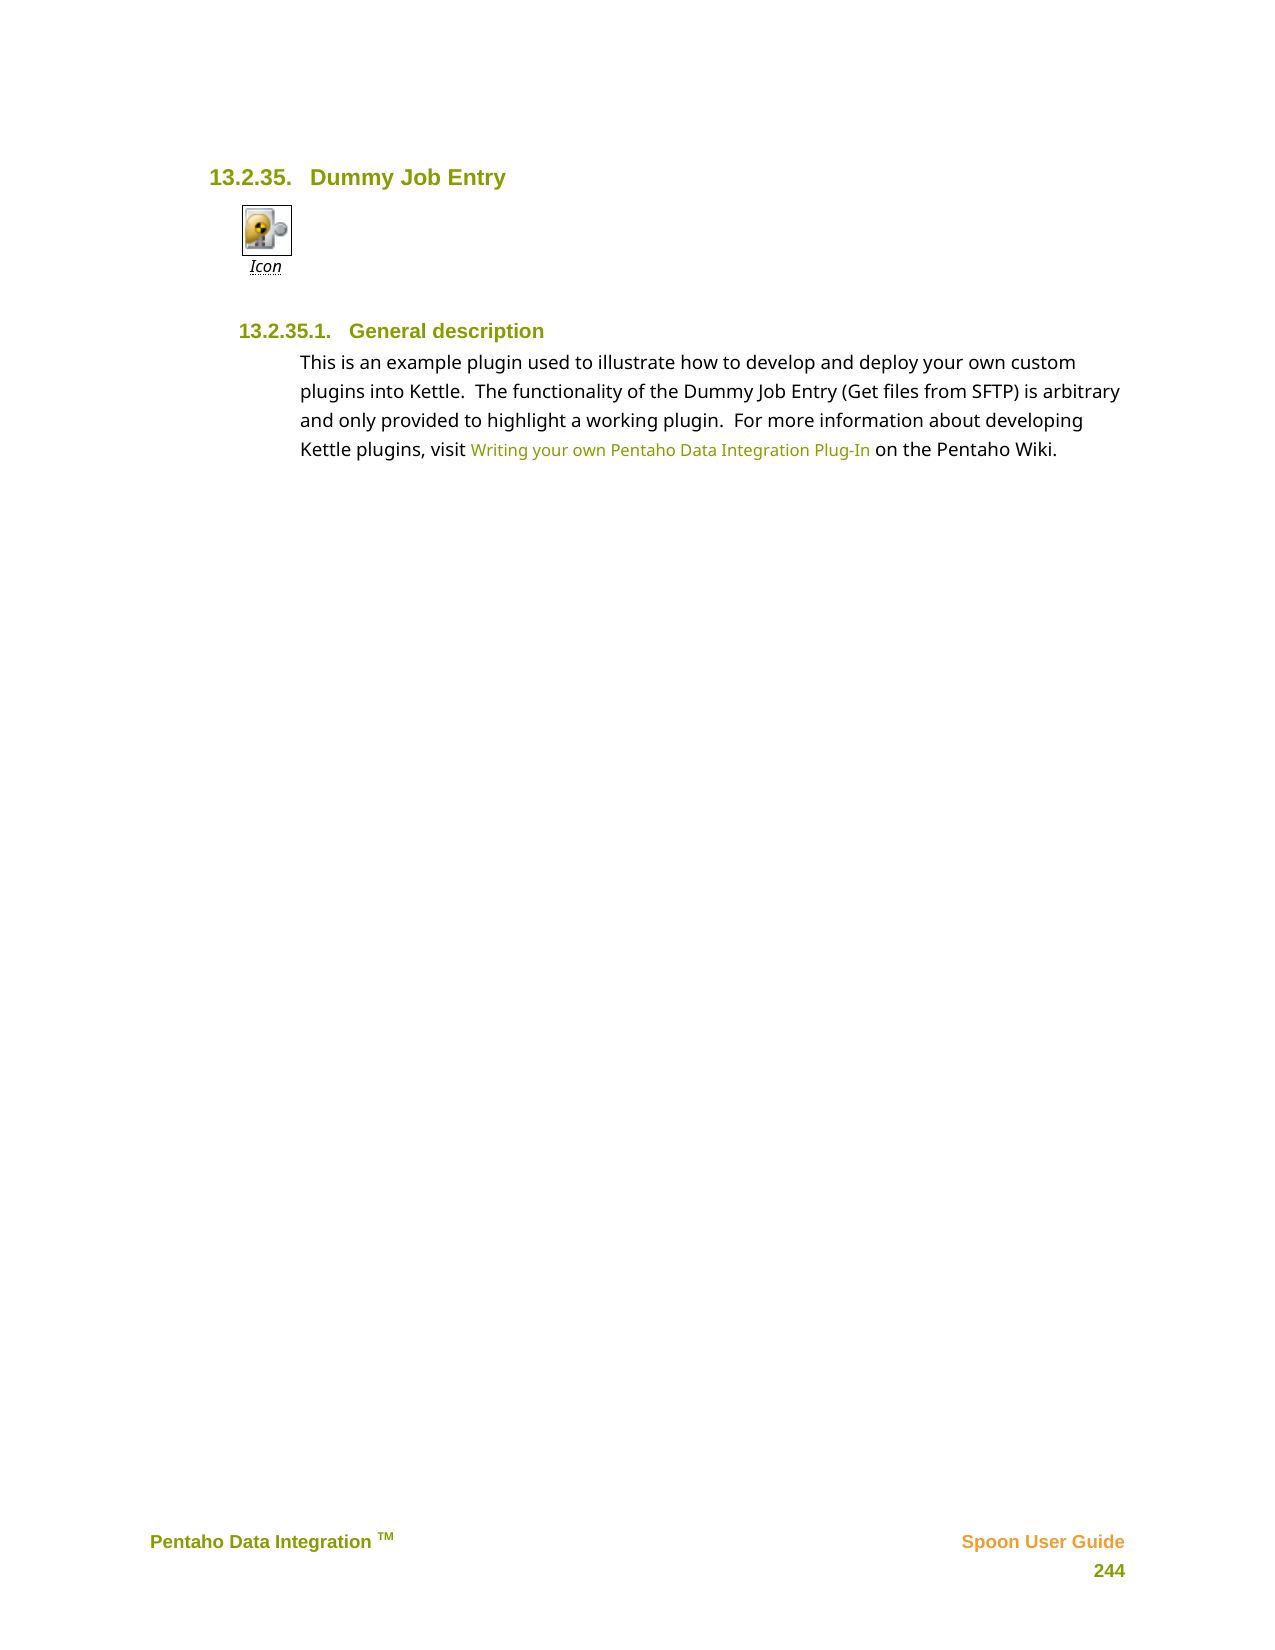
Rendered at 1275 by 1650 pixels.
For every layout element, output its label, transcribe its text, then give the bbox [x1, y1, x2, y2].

subtitle General description [239, 311, 1125, 345]
text Icon [241, 206, 292, 278]
subtitle Dummy Job Entry [209, 157, 1125, 192]
picture [244, 208, 289, 252]
text This is an example plugin used to illustrate how to develop and deploy your own custom plugins into Kettle. The functionality of the Dummy Job Entry (Get files from SFTP) is arbitrary and only provided to highlight a working plugin. For more information about developing Kettle plugins, visit Writing your own Pentaho Data Integration Plug-In on the Pentaho Wiki. [300, 346, 1125, 463]
